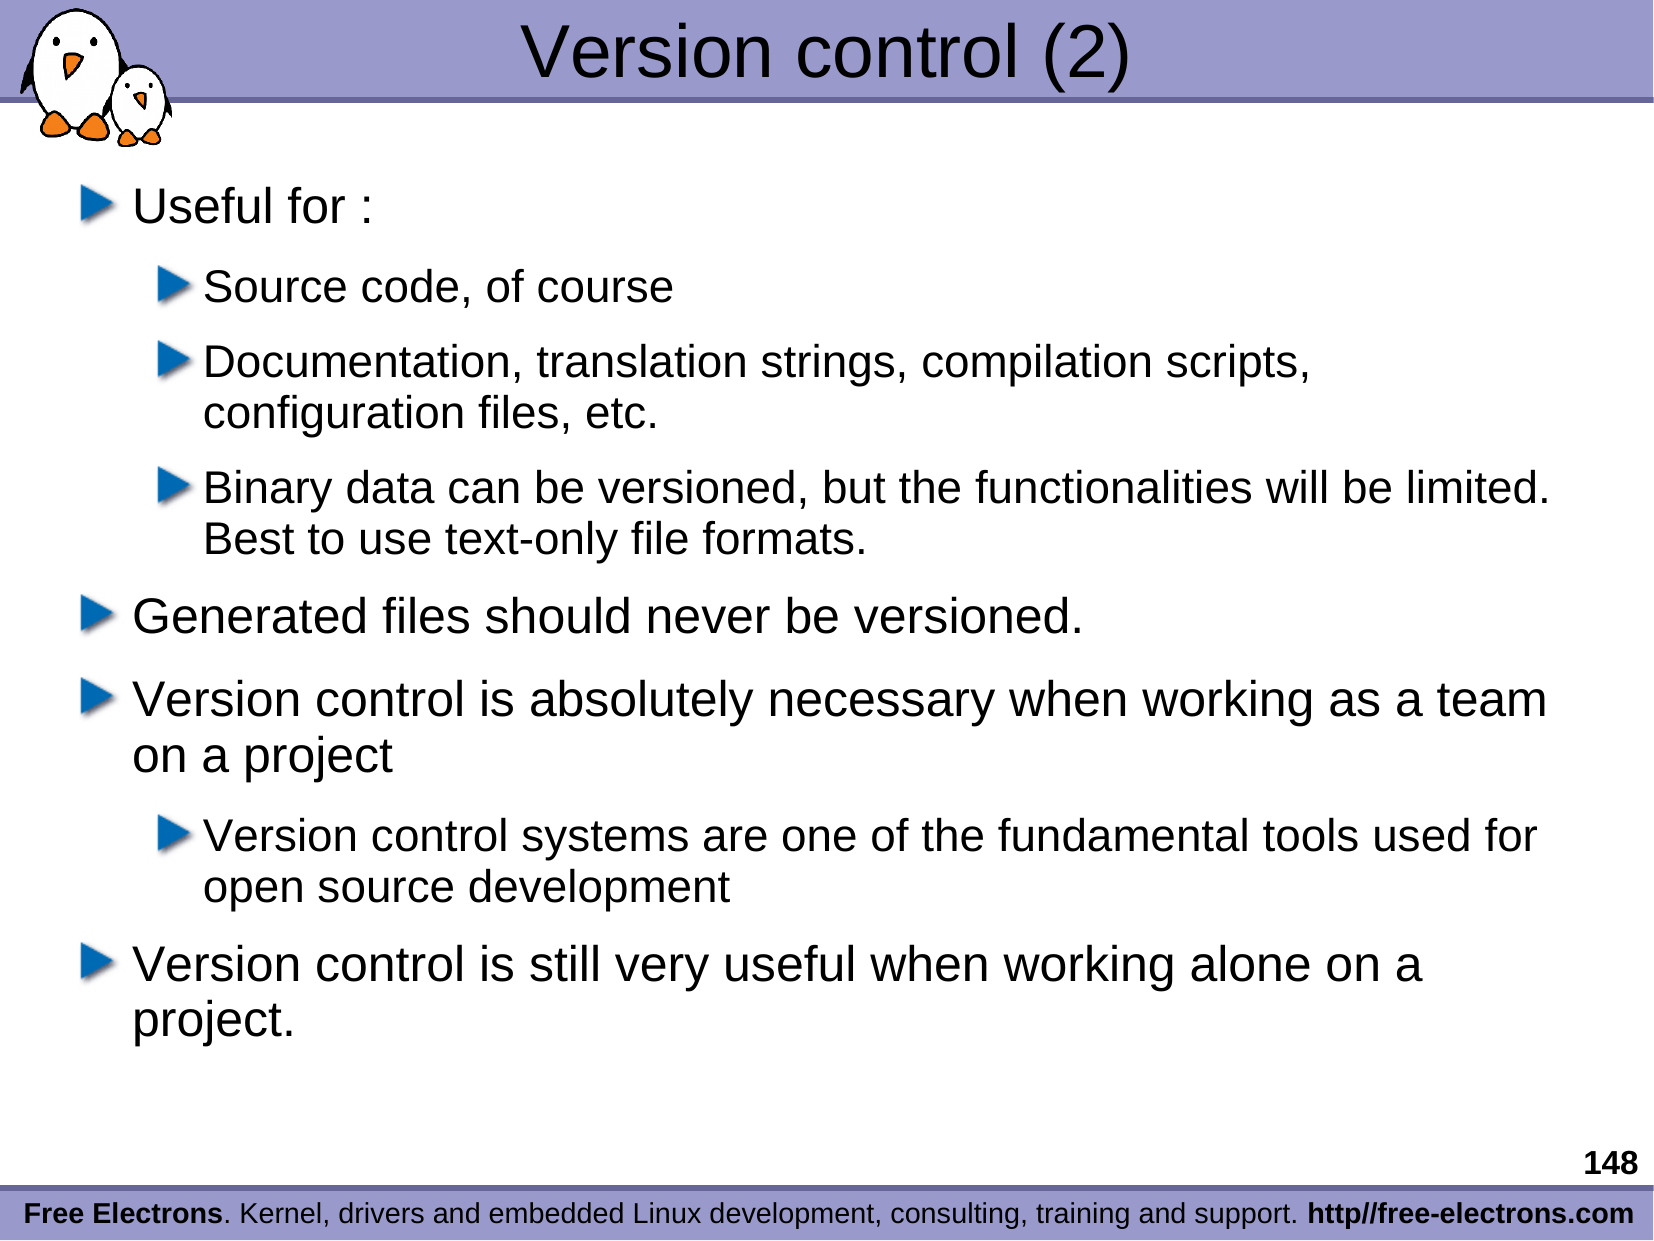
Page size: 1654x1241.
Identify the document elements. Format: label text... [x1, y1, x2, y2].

title Version control (2) [0, 4, 1654, 98]
picture [20, 98, 172, 147]
list Useful for : Source code, of course Documentation, translation strings, compilation scripts, configuration files, etc. Binary data can be versioned, but the functionalities will be limited. Best to use text-only file formats. Generated files should never be versioned. Version control is absolutely necessary when working as a team on a project Version control systems are one of the fundamental tools used for open source development Version control is still very useful when working alone on a project. [61, 177, 1585, 1126]
